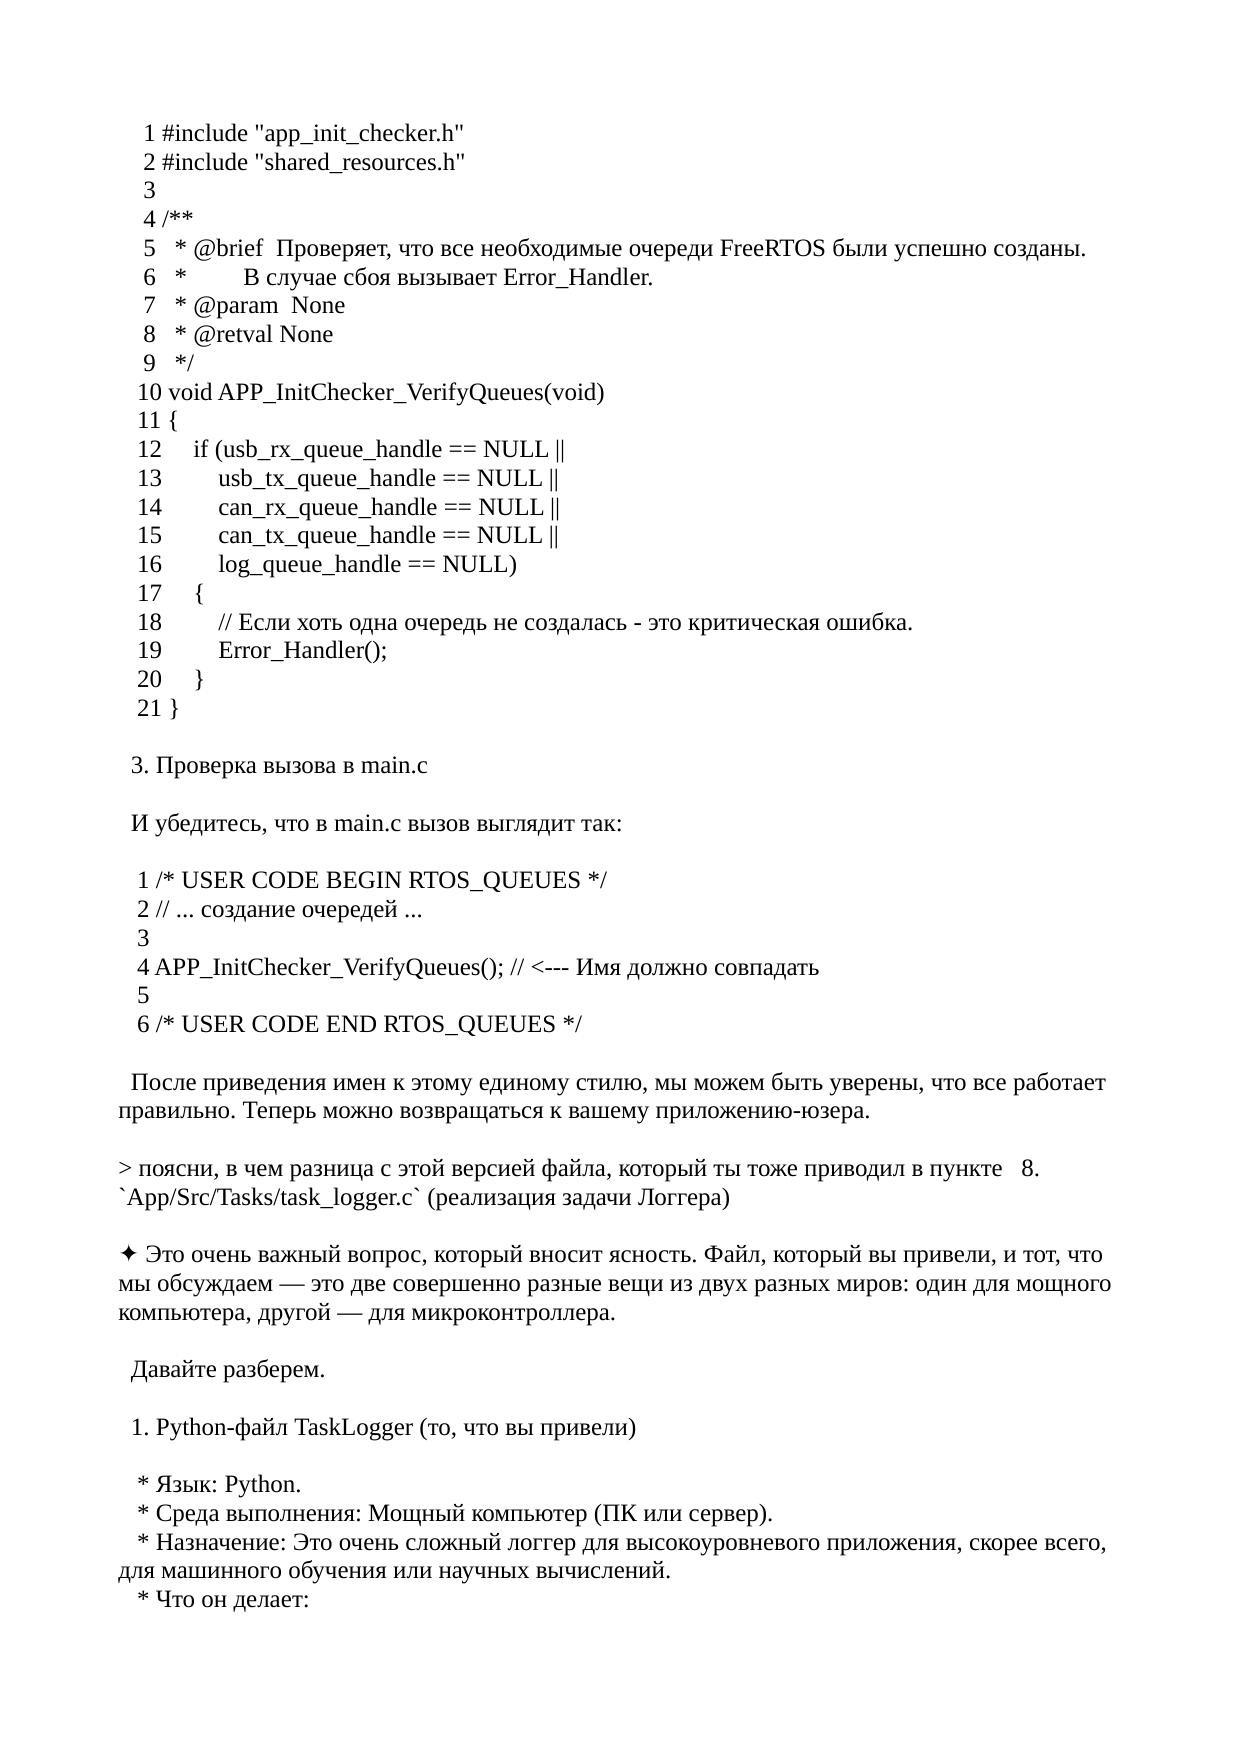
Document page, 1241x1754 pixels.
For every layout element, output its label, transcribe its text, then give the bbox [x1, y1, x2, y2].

text 20 } [118, 664, 1122, 693]
text 8 * @retval None [118, 319, 1122, 348]
text 9 */ [118, 348, 1122, 377]
text 5 * @brief Проверяет, что все необходимые очереди FreeRTOS были успешно созданы. [118, 233, 1122, 262]
text 4 /** [118, 204, 1122, 233]
text 6 * В случае сбоя вызывает Error_Handler. [118, 262, 1122, 291]
text * Назначение: Это очень сложный логгер для высокоуровневого приложения, скорее всего, для машинного обучения или научных вычислений. [118, 1527, 1122, 1584]
text 14 can_rx_queue_handle == NULL || [118, 492, 1122, 521]
text Давайте разберем. [118, 1354, 1122, 1383]
text > поясни, в чем разница с этой версией файла, который ты тоже приводил в пункте 8. `App/Src/Tasks/task_logger.c` (реализация задачи Логгера) [118, 1153, 1122, 1211]
text 7 * @param None [118, 291, 1122, 319]
text 11 { [118, 406, 1122, 434]
text 6 /* USER CODE END RTOS_QUEUES */ [118, 1009, 1122, 1038]
text 17 { [118, 578, 1122, 607]
text 1 #include "app_init_checker.h" [118, 118, 1122, 147]
text И убедитесь, что в main.c вызов выглядит так: [118, 808, 1122, 837]
text 3. Проверка вызова в main.c [118, 751, 1122, 779]
text 19 Error_Handler(); [118, 636, 1122, 664]
text 1 /* USER CODE BEGIN RTOS_QUEUES */ [118, 866, 1122, 894]
text После приведения имен к этому единому стилю, мы можем быть уверены, что все работает правильно. Теперь можно возвращаться к вашему приложению-юзера. [118, 1067, 1122, 1124]
text 1. Python-файл TaskLogger (то, что вы привели) [118, 1412, 1122, 1441]
text 21 } [118, 693, 1122, 722]
text 18 // Если хоть одна очередь не создалась - это критическая ошибка. [118, 607, 1122, 636]
text 10 void APP_InitChecker_VerifyQueues(void) [118, 377, 1122, 406]
text 15 can_tx_queue_handle == NULL || [118, 521, 1122, 549]
text 2 // ... создание очередей ... [118, 894, 1122, 923]
text ✦ Это очень важный вопрос, который вносит ясность. Файл, который вы привели, и тот, что мы обсуждаем — это две совершенно разные вещи из двух разных миров: один для мощного компьютера, другой — для микроконтроллера. [118, 1239, 1122, 1326]
text * Язык: Python. [118, 1469, 1122, 1498]
text 5 [118, 981, 1122, 1009]
text 2 #include "shared_resources.h" [118, 147, 1122, 176]
text 13 usb_tx_queue_handle == NULL || [118, 463, 1122, 492]
text * Что он делает: [118, 1584, 1122, 1613]
text 3 [118, 923, 1122, 952]
text 12 if (usb_rx_queue_handle == NULL || [118, 434, 1122, 463]
text 16 log_queue_handle == NULL) [118, 549, 1122, 578]
text 4 APP_InitChecker_VerifyQueues(); // <--- Имя должно совпадать [118, 952, 1122, 981]
text * Среда выполнения: Мощный компьютер (ПК или сервер). [118, 1498, 1122, 1527]
text 3 [118, 176, 1122, 204]
